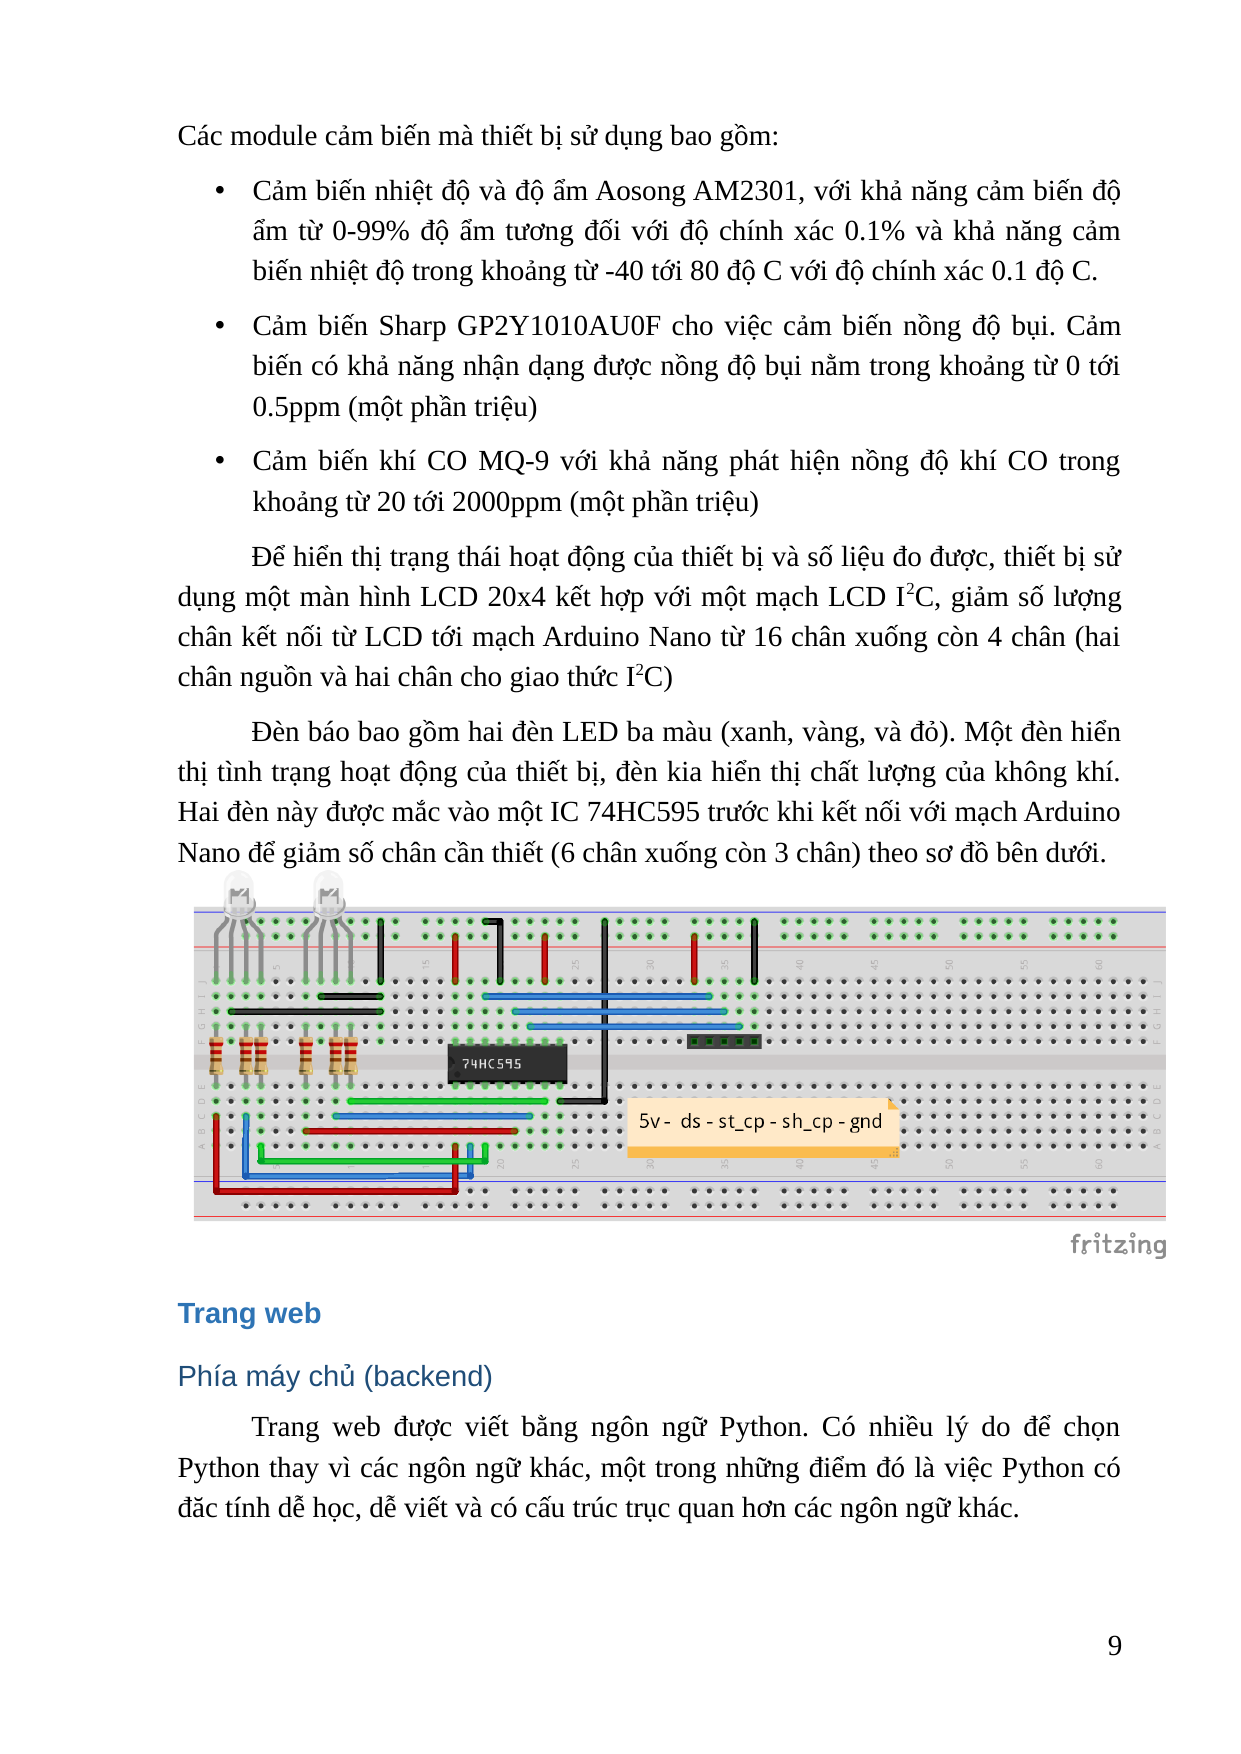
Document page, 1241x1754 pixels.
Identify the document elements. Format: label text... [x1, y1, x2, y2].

picture [193, 870, 1169, 1259]
subtitle Phía máy chủ (backend) [177, 1359, 1122, 1393]
list Cảm biến khí CO MQ-9 với khả năng phát hiện nồng độ khí CO trong khoảng từ 20 tới 2000ppm (một phần triệu) [215, 443, 1122, 517]
list Cảm biến nhiệt độ và độ ẩm Aosong AM2301, với khả năng cảm biến độ ẩm từ 0-99% độ ẩm tương đối với độ chính xác 0.1% và khả năng cảm biến nhiệt độ trong khoảng từ -40 tới 80 độ C với độ chính xác 0.1 độ C. [215, 173, 1122, 287]
subtitle Trang web [177, 1259, 1122, 1330]
text Đèn báo bao gồm hai đèn LED ba màu (xanh, vàng, và đỏ). Một đèn hiển thị tình trạng hoạt động của thiết bị, đèn kia hiển thị chất lượng của không khí. Hai đèn này được mắc vào một IC 74HC595 trước khi kết nối với mạch Arduino Nano để giảm số chân cần thiết (6 chân xuống còn 3 chân) theo sơ đồ bên dưới. [177, 714, 1122, 868]
text Để hiển thị trạng thái hoạt động của thiết bị và số liệu đo được, thiết bị sử dụng một màn hình LCD 20x4 kết hợp với một mạch LCD I2C, giảm số lượng chân kết nối từ LCD tới mạch Arduino Nano từ 16 chân xuống còn 4 chân (hai chân nguồn và hai chân cho giao thức I2C) [177, 539, 1122, 693]
list Cảm biến Sharp GP2Y1010AU0F cho việc cảm biến nồng độ bụi. Cảm biến có khả năng nhận dạng được nồng độ bụi nằm trong khoảng từ 0 tới 0.5ppm (một phần triệu) [215, 308, 1122, 422]
text Trang web được viết bằng ngôn ngữ Python. Có nhiều lý do để chọn Python thay vì các ngôn ngữ khác, một trong những điểm đó là việc Python có đăc tính dễ học, dễ viết và có cấu trúc trục quan hơn các ngôn ngữ khác. [177, 1409, 1122, 1523]
text Các module cảm biến mà thiết bị sử dụng bao gồm: [177, 118, 1122, 152]
